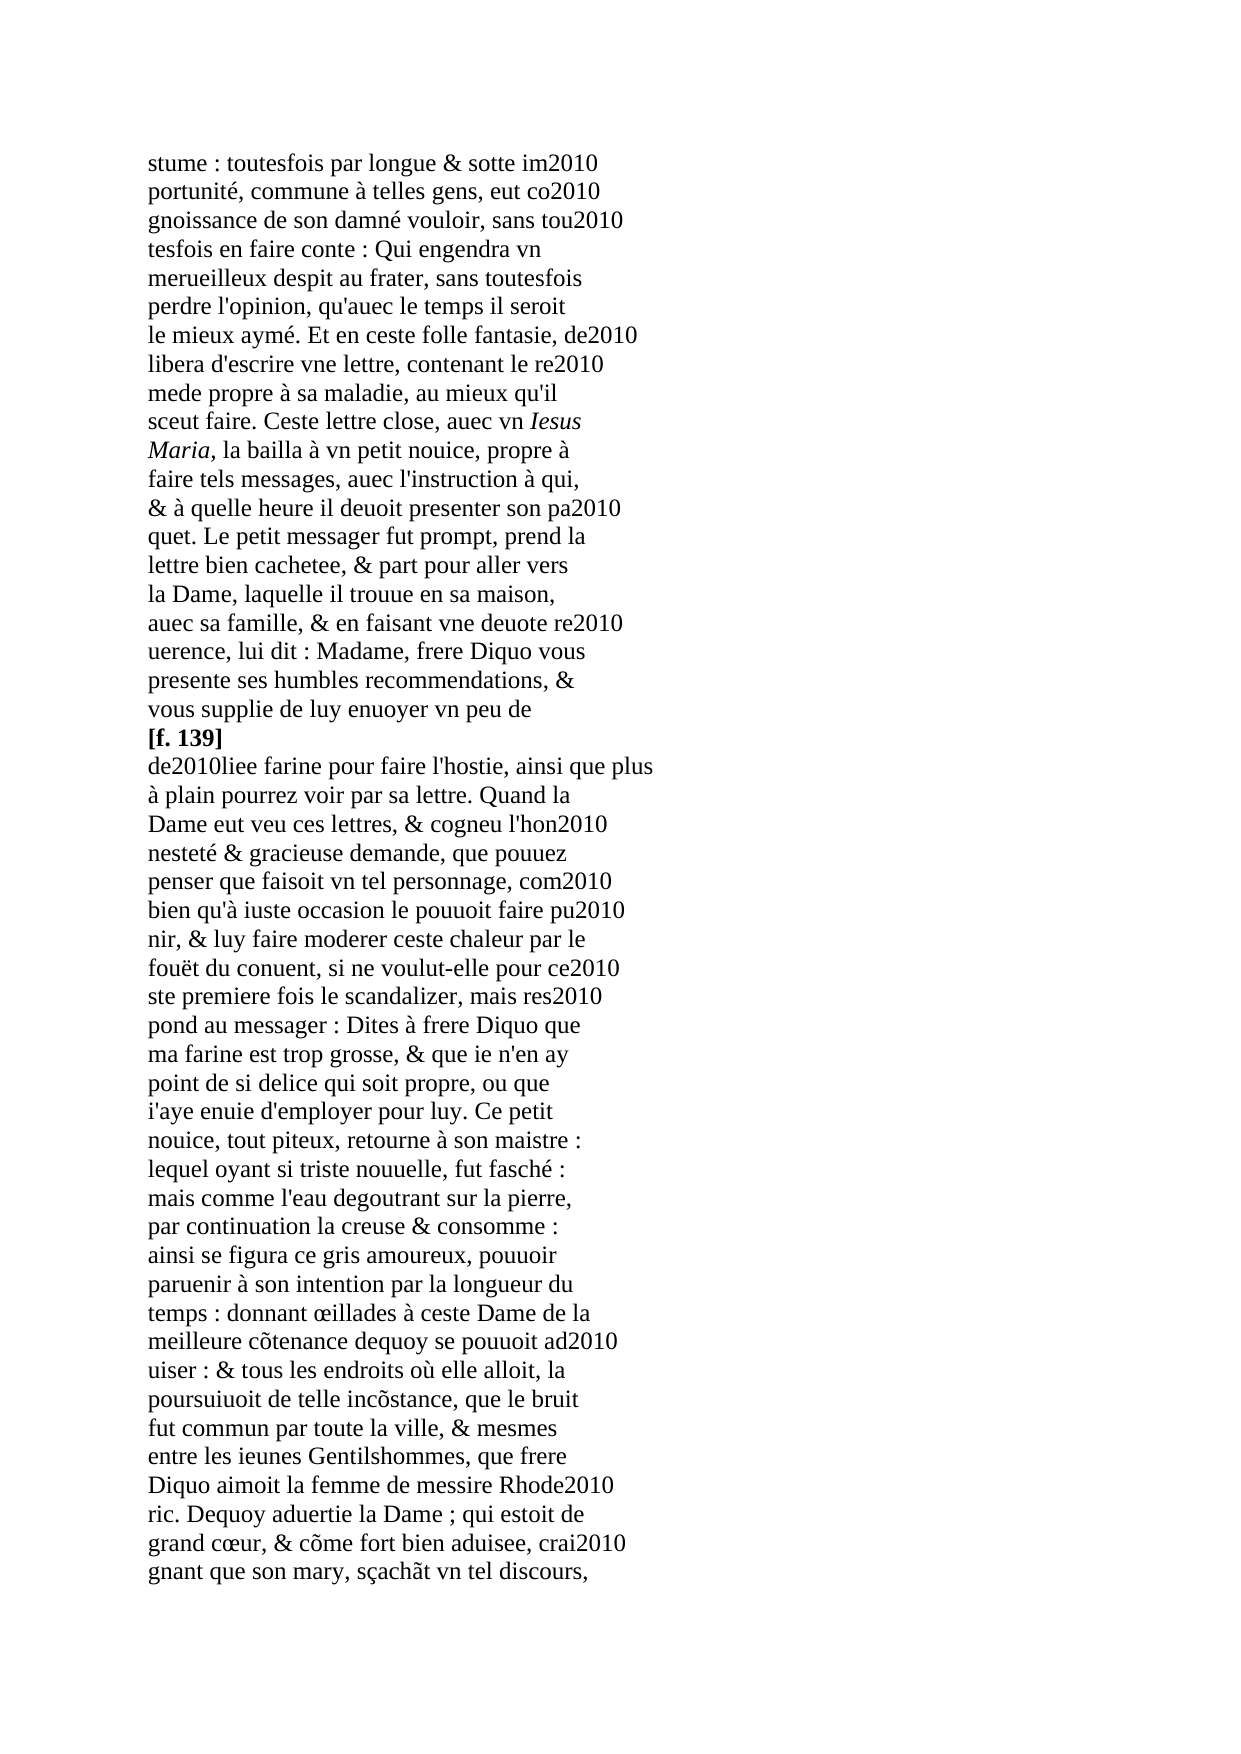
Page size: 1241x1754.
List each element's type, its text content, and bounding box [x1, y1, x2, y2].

text stume : toutesfois par longue & sotte im2010 portunité, commune à telles gens, eut co2010 gnoissance de son damné vouloir, sans tou2010 tesfois en faire conte : Qui engendra vn merueilleux despit au frater, sans toutesfois perdre l'opinion, qu'auec le temps il seroit le mieux aymé. Et en ceste folle fantasie, de2010 libera d'escrire vne lettre, contenant le re2010 mede propre à sa maladie, au mieux qu'il sceut faire. Ceste lettre close, auec vn Iesus Maria, la bailla à vn petit nouice, propre à faire tels messages, auec l'instruction à qui, & à quelle heure il deuoit presenter son pa2010 quet. Le petit messager fut prompt, prend la lettre bien cachetee, & part pour aller vers la Dame, laquelle il trouue en sa maison, auec sa famille, & en faisant vne deuote re2010 uerence, lui dit : Madame, frere Diquo vous presente ses humbles recommendations, & vous supplie de luy enuoyer vn peu de [f. 139] de2010liee farine pour faire l'hostie, ainsi que plus à plain pourrez voir par sa lettre. Quand la Dame eut veu ces lettres, & cogneu l'hon2010 nesteté & gracieuse demande, que pouuez penser que faisoit vn tel personnage, com2010 bien qu'à iuste occasion le pouuoit faire pu2010 nir, & luy faire moderer ceste chaleur par le fouët du conuent, si ne voulut-elle pour ce2010 ste premiere fois le scandalizer, mais res2010 pond au messager : Dites à frere Diquo que ma farine est trop grosse, & que ie n'en ay point de si delice qui soit propre, ou que i'aye enuie d'employer pour luy. Ce petit nouice, tout piteux, retourne à son maistre : lequel oyant si triste nouuelle, fut fasché : mais comme l'eau degoutrant sur la pierre, par continuation la creuse & consomme : ainsi se figura ce gris amoureux, pouuoir paruenir à son intention par la longueur du temps : donnant œillades à ceste Dame de la meilleure cõtenance dequoy se pouuoit ad2010 uiser : & tous les endroits où elle alloit, la poursuiuoit de telle incõstance, que le bruit fut commun par toute la ville, & mesmes entre les ieunes Gentilshommes, que frere Diquo aimoit la femme de messire Rhode2010 ric. Dequoy aduertie la Dame ; qui estoit de grand cœur, & cõme fort bien aduisee, crai2010 gnant que son mary, sçachãt vn tel discours, [148, 148, 1093, 1585]
